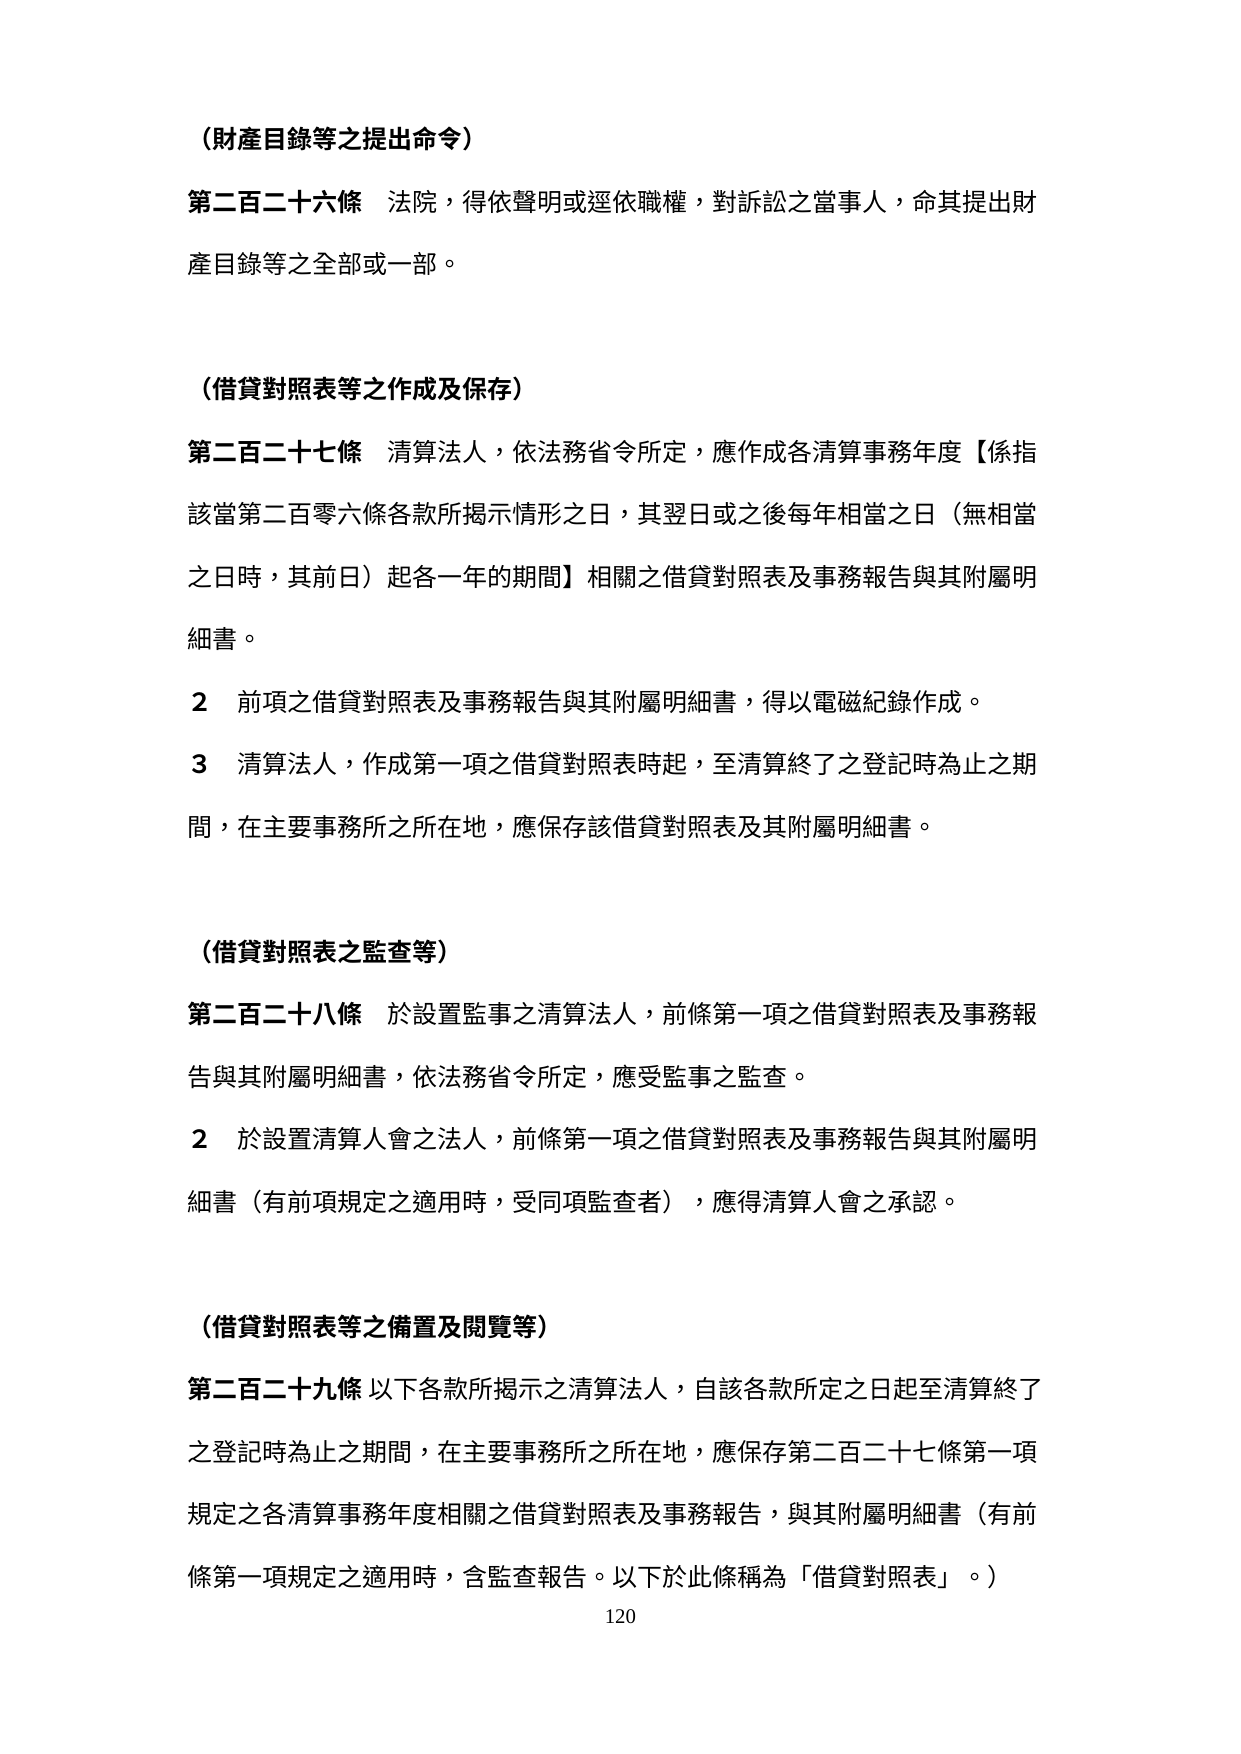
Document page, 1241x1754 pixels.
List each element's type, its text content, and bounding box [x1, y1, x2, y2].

text ３ 清算法人，作成第一項之借貸對照表時起，至清算終了之登記時為止之期間，在主要事務所之所在地，應保存該借貸對照表及其附屬明細書。 [187, 721, 1053, 846]
text 第二百二十九條 以下各款所揭示之清算法人，自該各款所定之日起至清算終了之登記時為止之期間，在主要事務所之所在地，應保存第二百二十七條第一項規定之各清算事務年度相關之借貸對照表及事務報告，與其附屬明細書（有前條第一項規定之適用時，含監查報告。以下於此條稱為「借貸對照表」。） [187, 1346, 1053, 1596]
text 第二百二十八條 於設置監事之清算法人，前條第一項之借貸對照表及事務報告與其附屬明細書，依法務省令所定，應受監事之監查。 [187, 971, 1053, 1096]
text ２ 於設置清算人會之法人，前條第一項之借貸對照表及事務報告與其附屬明細書（有前項規定之適用時，受同項監查者），應得清算人會之承認。 [187, 1096, 1053, 1221]
text （借貸對照表之監查等） [187, 909, 1053, 971]
text 第二百二十六條 法院，得依聲明或逕依職權，對訴訟之當事人，命其提出財產目錄等之全部或一部。 [187, 159, 1053, 284]
text （財產目錄等之提出命令） [187, 96, 1053, 159]
text 第二百二十七條 清算法人，依法務省令所定，應作成各清算事務年度【係指該當第二百零六條各款所揭示情形之日，其翌日或之後每年相當之日（無相當之日時，其前日）起各一年的期間】相關之借貸對照表及事務報告與其附屬明細書。 [187, 409, 1053, 659]
text （借貸對照表等之作成及保存） [187, 346, 1053, 409]
text ２ 前項之借貸對照表及事務報告與其附屬明細書，得以電磁紀錄作成。 [187, 659, 1053, 721]
text （借貸對照表等之備置及閱覽等） [187, 1284, 1053, 1346]
